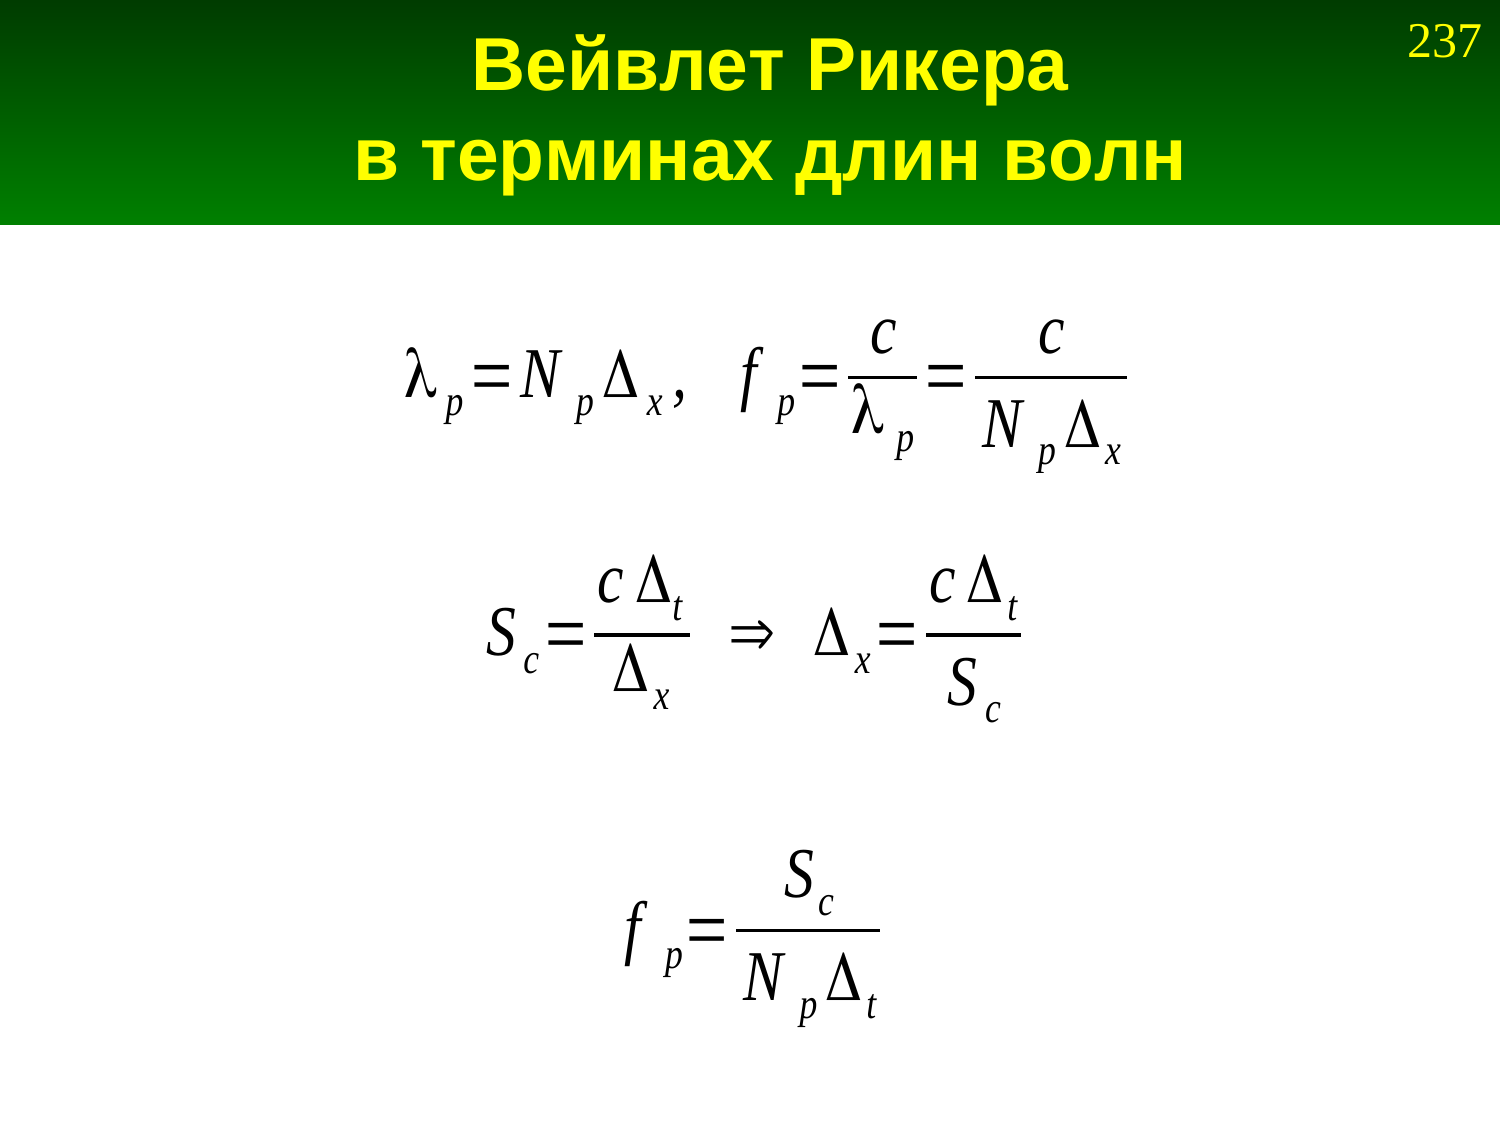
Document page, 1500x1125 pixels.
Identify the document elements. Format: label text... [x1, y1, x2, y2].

chart [598, 834, 898, 1028]
chart [389, 290, 1144, 473]
chart [467, 539, 1040, 733]
title Вейвлет Рикера в терминах длин волн [100, 7, 1441, 204]
